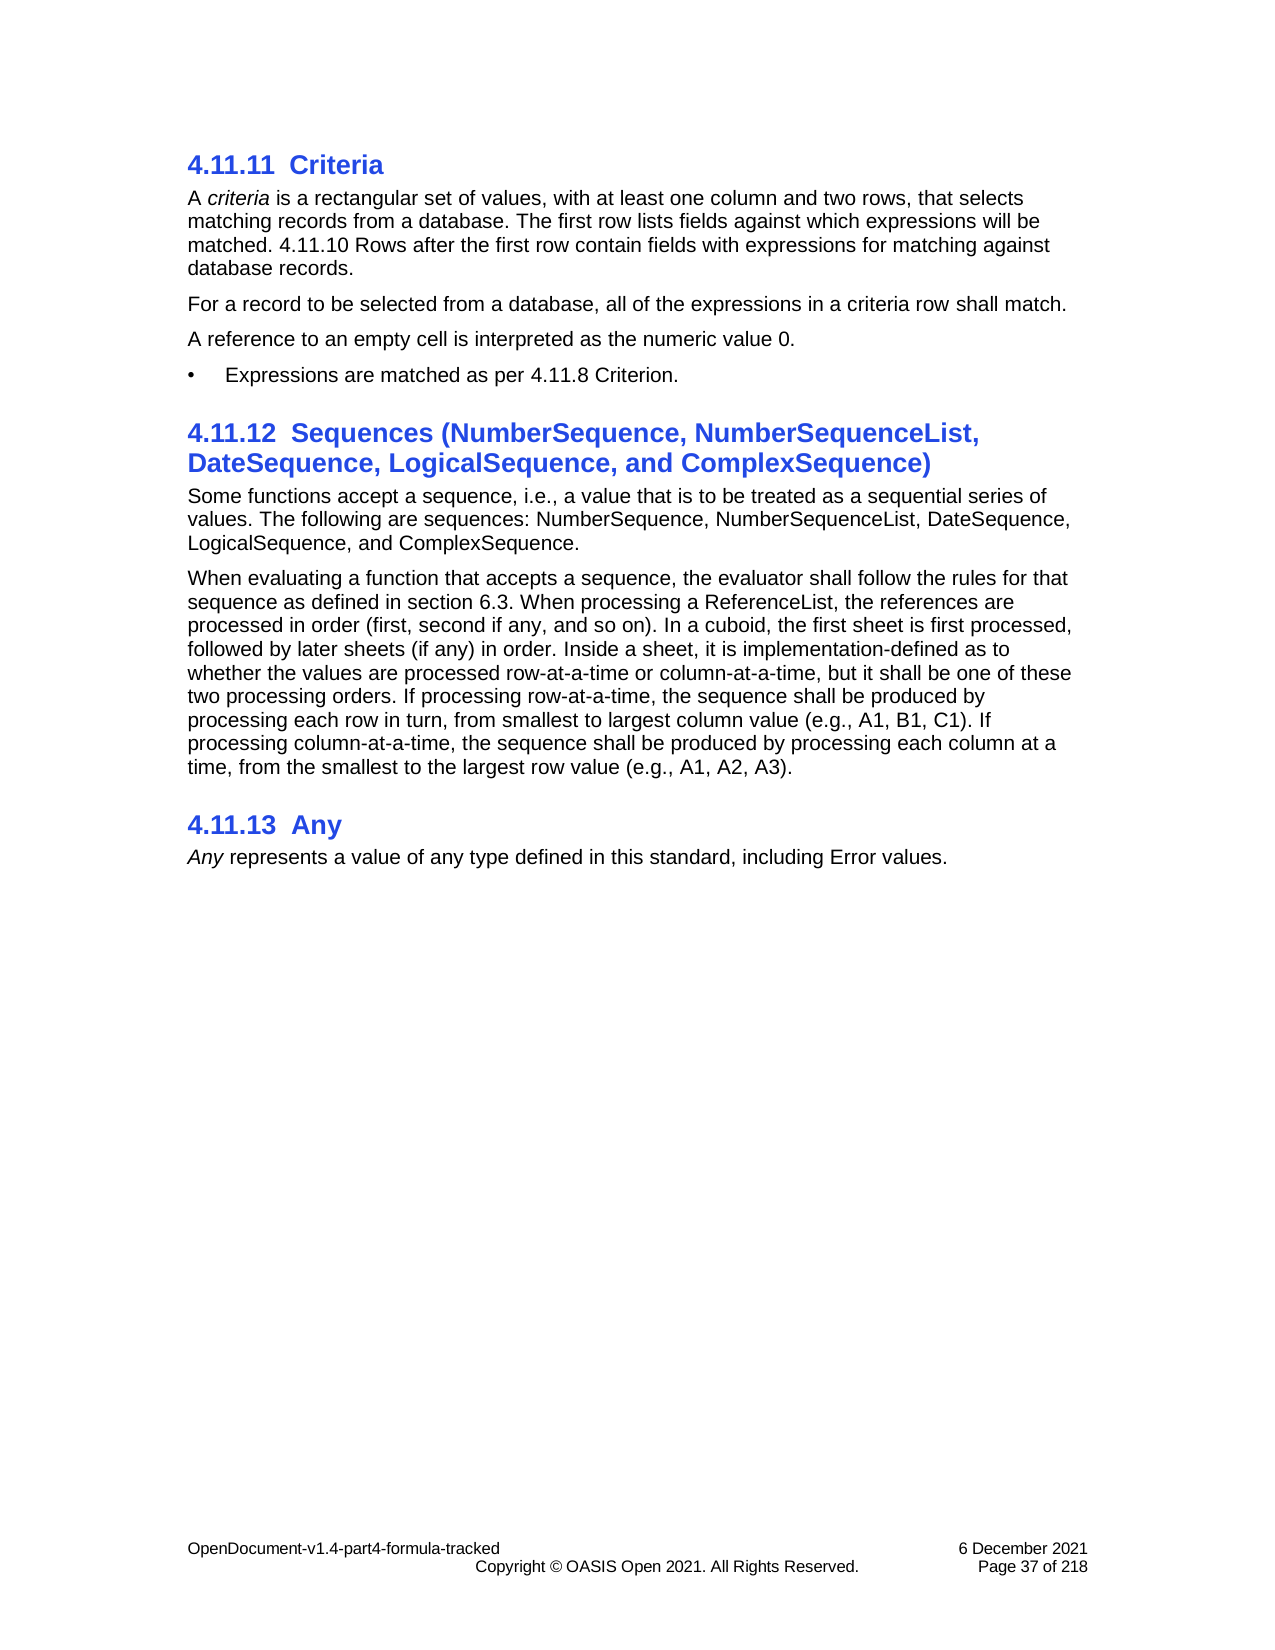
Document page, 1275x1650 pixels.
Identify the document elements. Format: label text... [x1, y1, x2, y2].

text A criteria is a rectangular set of values, with at least one column and two rows, that selects matching records from a database. The first row lists fields against which expressions will be matched. 4.11.10 Rows after the first row contain fields with expressions for matching against database records. [187, 186, 1088, 280]
text A reference to an empty cell is interpreted as the numeric value 0. [187, 328, 1088, 351]
list Expressions are matched as per 4.11.8 Criterion. [187, 363, 1088, 387]
text When evaluating a function that accepts a sequence, the evaluator shall follow the rules for that sequence as defined in section 6.3. When processing a ReferenceList, the references are processed in order (first, second if any, and so on). In a cuboid, the first sheet is first processed, followed by later sheets (if any) in order. Inside a sheet, it is implementation-defined as to whether the values are processed row-at-a-time or column-at-a-time, but it shall be one of these two processing orders. If processing row-at-a-time, the sequence shall be produced by processing each row in turn, from smallest to largest column value (e.g., A1, B1, C1). If processing column-at-a-time, the sequence shall be produced by processing each column at a time, from the smallest to the largest row value (e.g., A1, A2, A3). [187, 567, 1088, 779]
text For a record to be selected from a database, all of the expressions in a criteria row shall match. [187, 292, 1088, 316]
subtitle Criteria [187, 150, 1088, 180]
text Any represents a value of any type defined in this standard, including Error values. [187, 846, 1088, 869]
text Some functions accept a sequence, i.e., a value that is to be treated as a sequential series of values. The following are sequences: NumberSequence, NumberSequenceList, DateSequence, LogicalSequence, and ComplexSequence. [187, 484, 1088, 555]
subtitle Sequences (NumberSequence, NumberSequenceList, DateSequence, LogicalSequence, and ComplexSequence) [187, 418, 1088, 478]
subtitle Any [187, 810, 1088, 840]
